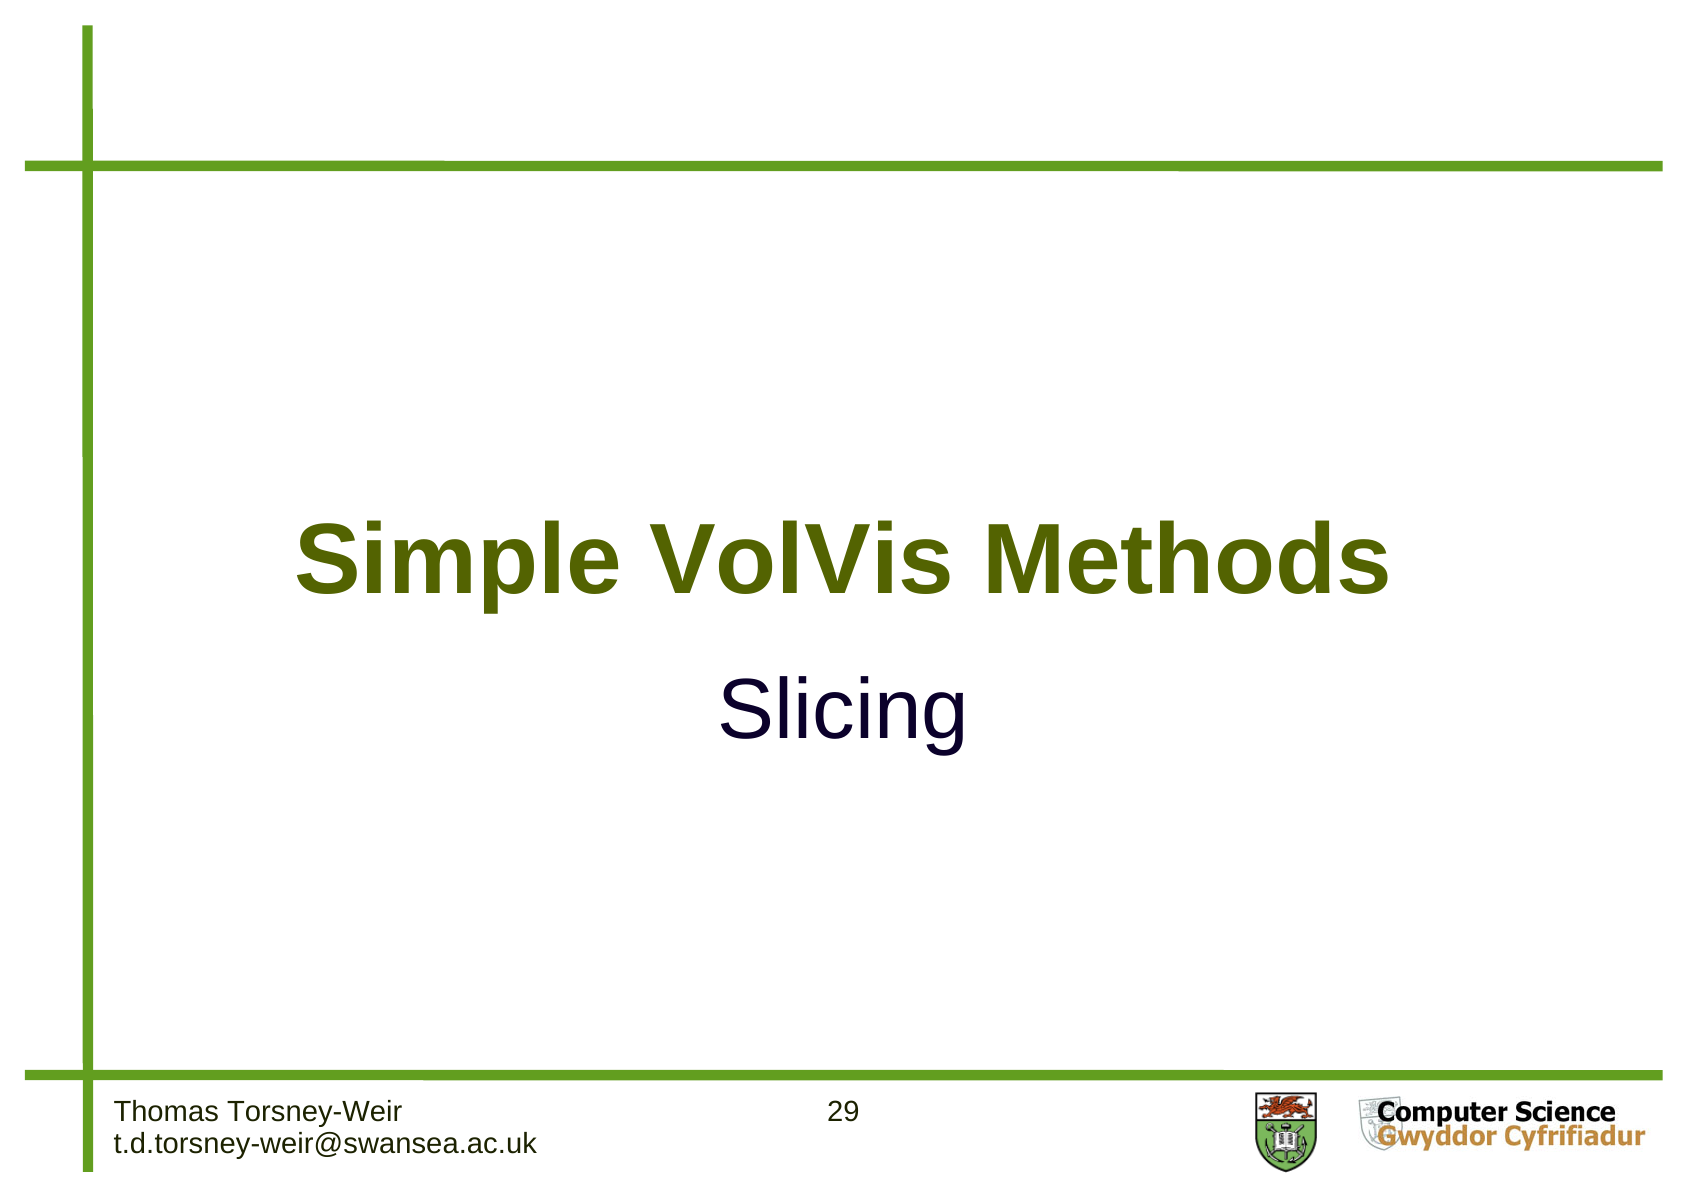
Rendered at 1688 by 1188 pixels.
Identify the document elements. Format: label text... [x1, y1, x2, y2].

picture [1240, 1092, 1654, 1173]
title Simple VolVis Methods [126, 368, 1562, 624]
subtitle Slicing [253, 672, 1435, 977]
